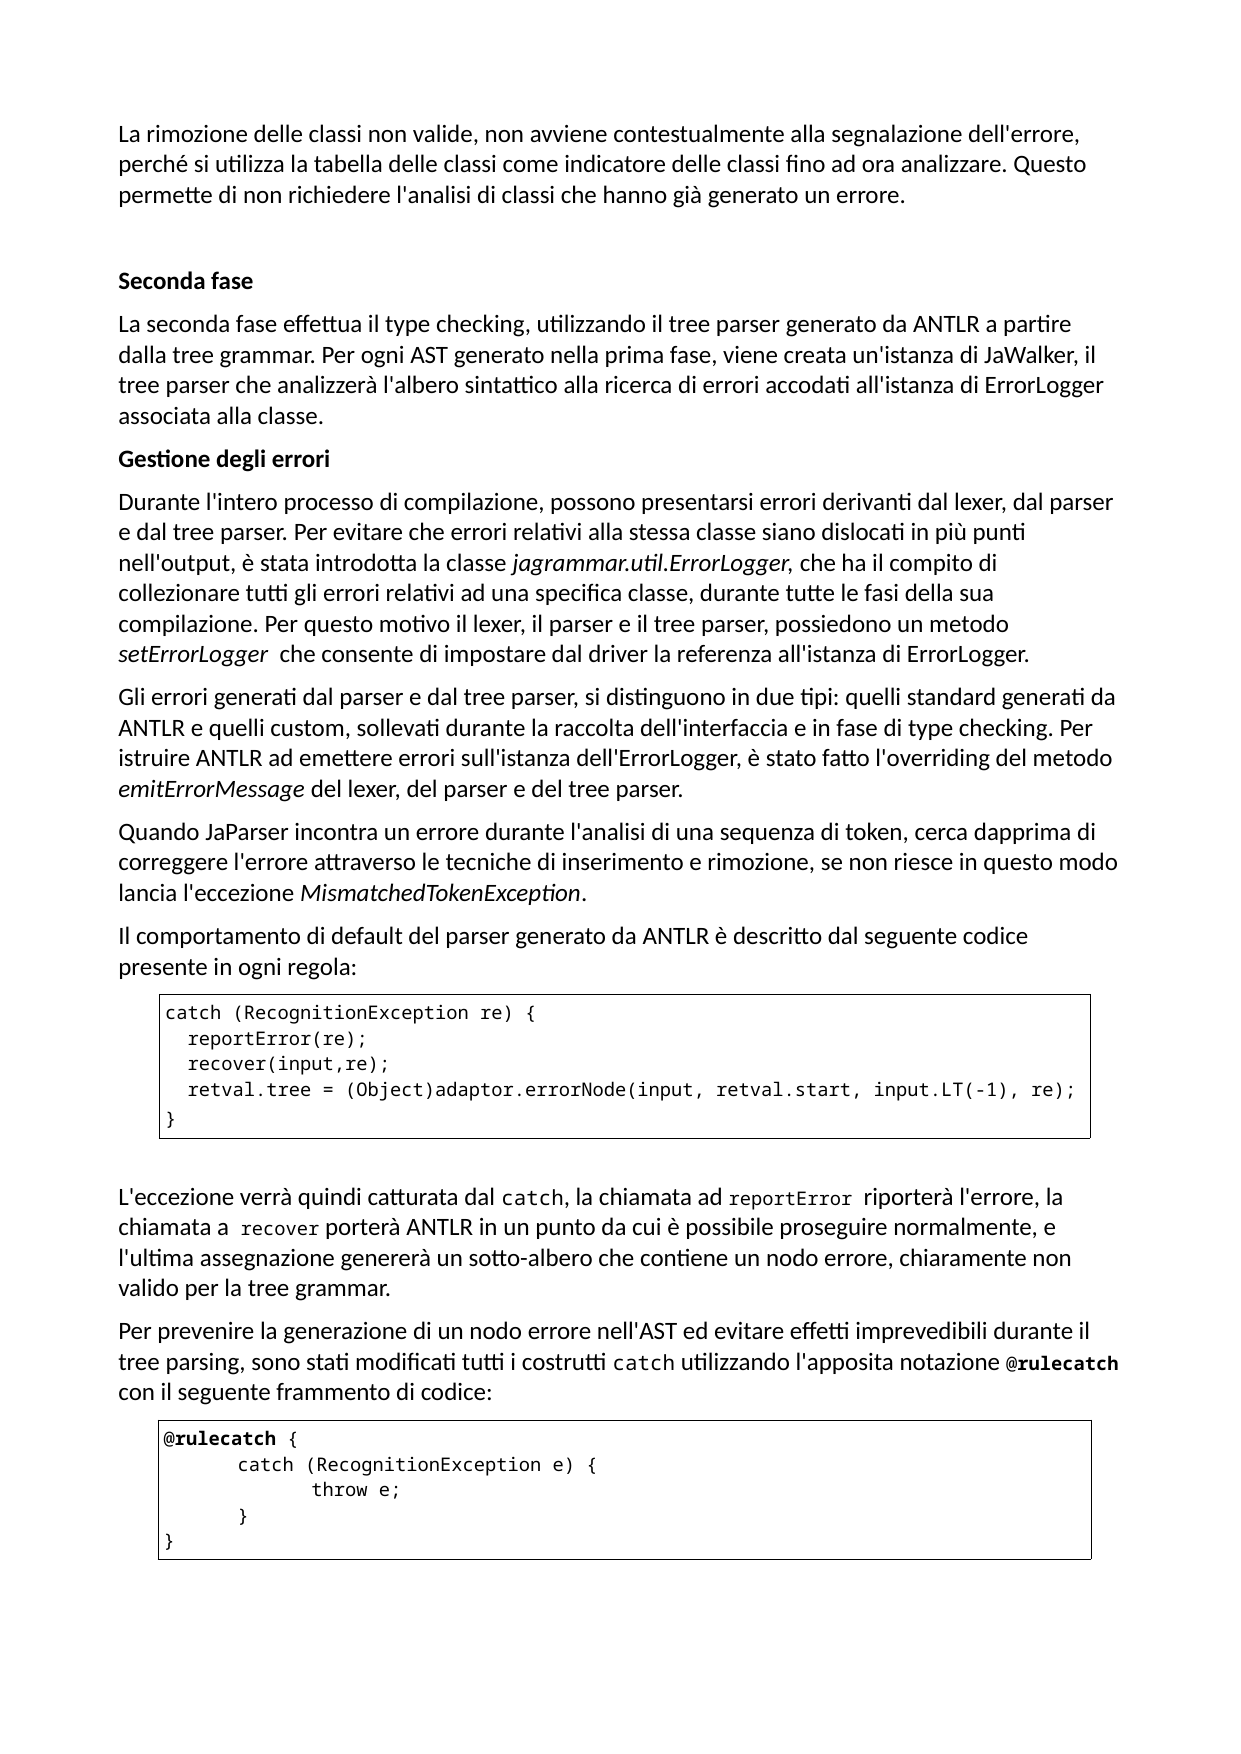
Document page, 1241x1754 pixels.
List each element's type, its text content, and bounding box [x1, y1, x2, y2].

table_header catch (RecognitionException re) { reportError(re); recover(input,re); retval.tree = (Object)adaptor.errorNode(input, retval.start, input.LT(-1), re); } [160, 995, 1090, 1138]
text Seconda fase [118, 265, 1122, 296]
text L'eccezione verrà quindi catturata dal catch, la chiamata ad reportError riporterà l'errore, la chiamata a recover porterà ANTLR in un punto da cui è possibile proseguire normalmente, e l'ultima assegnazione genererà un sotto-albero che contiene un nodo errore, chiaramente non valido per la tree grammar. [118, 1181, 1122, 1303]
text Gli errori generati dal parser e dal tree parser, si distinguono in due tipi: quelli standard generati da ANTLR e quelli custom, sollevati durante la raccolta dell'interfaccia e in fase di type checking. Per istruire ANTLR ad emettere errori sull'istanza dell'ErrorLogger, è stato fatto l'overriding del metodo emitErrorMessage del lexer, del parser e del tree parser. [118, 681, 1122, 803]
table_header @rulecatch { catch (RecognitionException e) { throw e; } } [159, 1421, 1091, 1559]
text Quando JaParser incontra un errore durante l'analisi di una sequenza di token, cerca dapprima di correggere l'errore attraverso le tecniche di inserimento e rimozione, se non riesce in questo modo lancia l'eccezione MismatchedTokenException. [118, 816, 1122, 908]
text La seconda fase effettua il type checking, utilizzando il tree parser generato da ANTLR a partire dalla tree grammar. Per ogni AST generato nella prima fase, viene creata un'istanza di JaWalker, il tree parser che analizzerà l'albero sintattico alla ricerca di errori accodati all'istanza di ErrorLogger associata alla classe. [118, 308, 1122, 430]
text Gestione degli errori [118, 443, 1122, 473]
text Durante l'intero processo di compilazione, possono presentarsi errori derivanti dal lexer, dal parser e dal tree parser. Per evitare che errori relativi alla stessa classe siano dislocati in più punti nell'output, è stata introdotta la classe jagrammar.util.ErrorLogger, che ha il compito di collezionare tutti gli errori relativi ad una specifica classe, durante tutte le fasi della sua compilazione. Per questo motivo il lexer, il parser e il tree parser, possiedono un metodo setErrorLogger che consente di impostare dal driver la referenza all'istanza di ErrorLogger. [118, 486, 1122, 669]
text Il comportamento di default del parser generato da ANTLR è descritto dal seguente codice presente in ogni regola: [118, 920, 1122, 981]
text Per prevenire la generazione di un nodo errore nell'AST ed evitare effetti imprevedibili durante il tree parsing, sono stati modificati tutti i costrutti catch utilizzando l'apposita notazione @rulecatch con il seguente frammento di codice: [118, 1316, 1122, 1407]
text La rimozione delle classi non valide, non avviene contestualmente alla segnalazione dell'errore, perché si utilizza la tabella delle classi come indicatore delle classi fino ad ora analizzare. Questo permette di non richiedere l'analisi di classi che hanno già generato un errore. [118, 118, 1122, 210]
